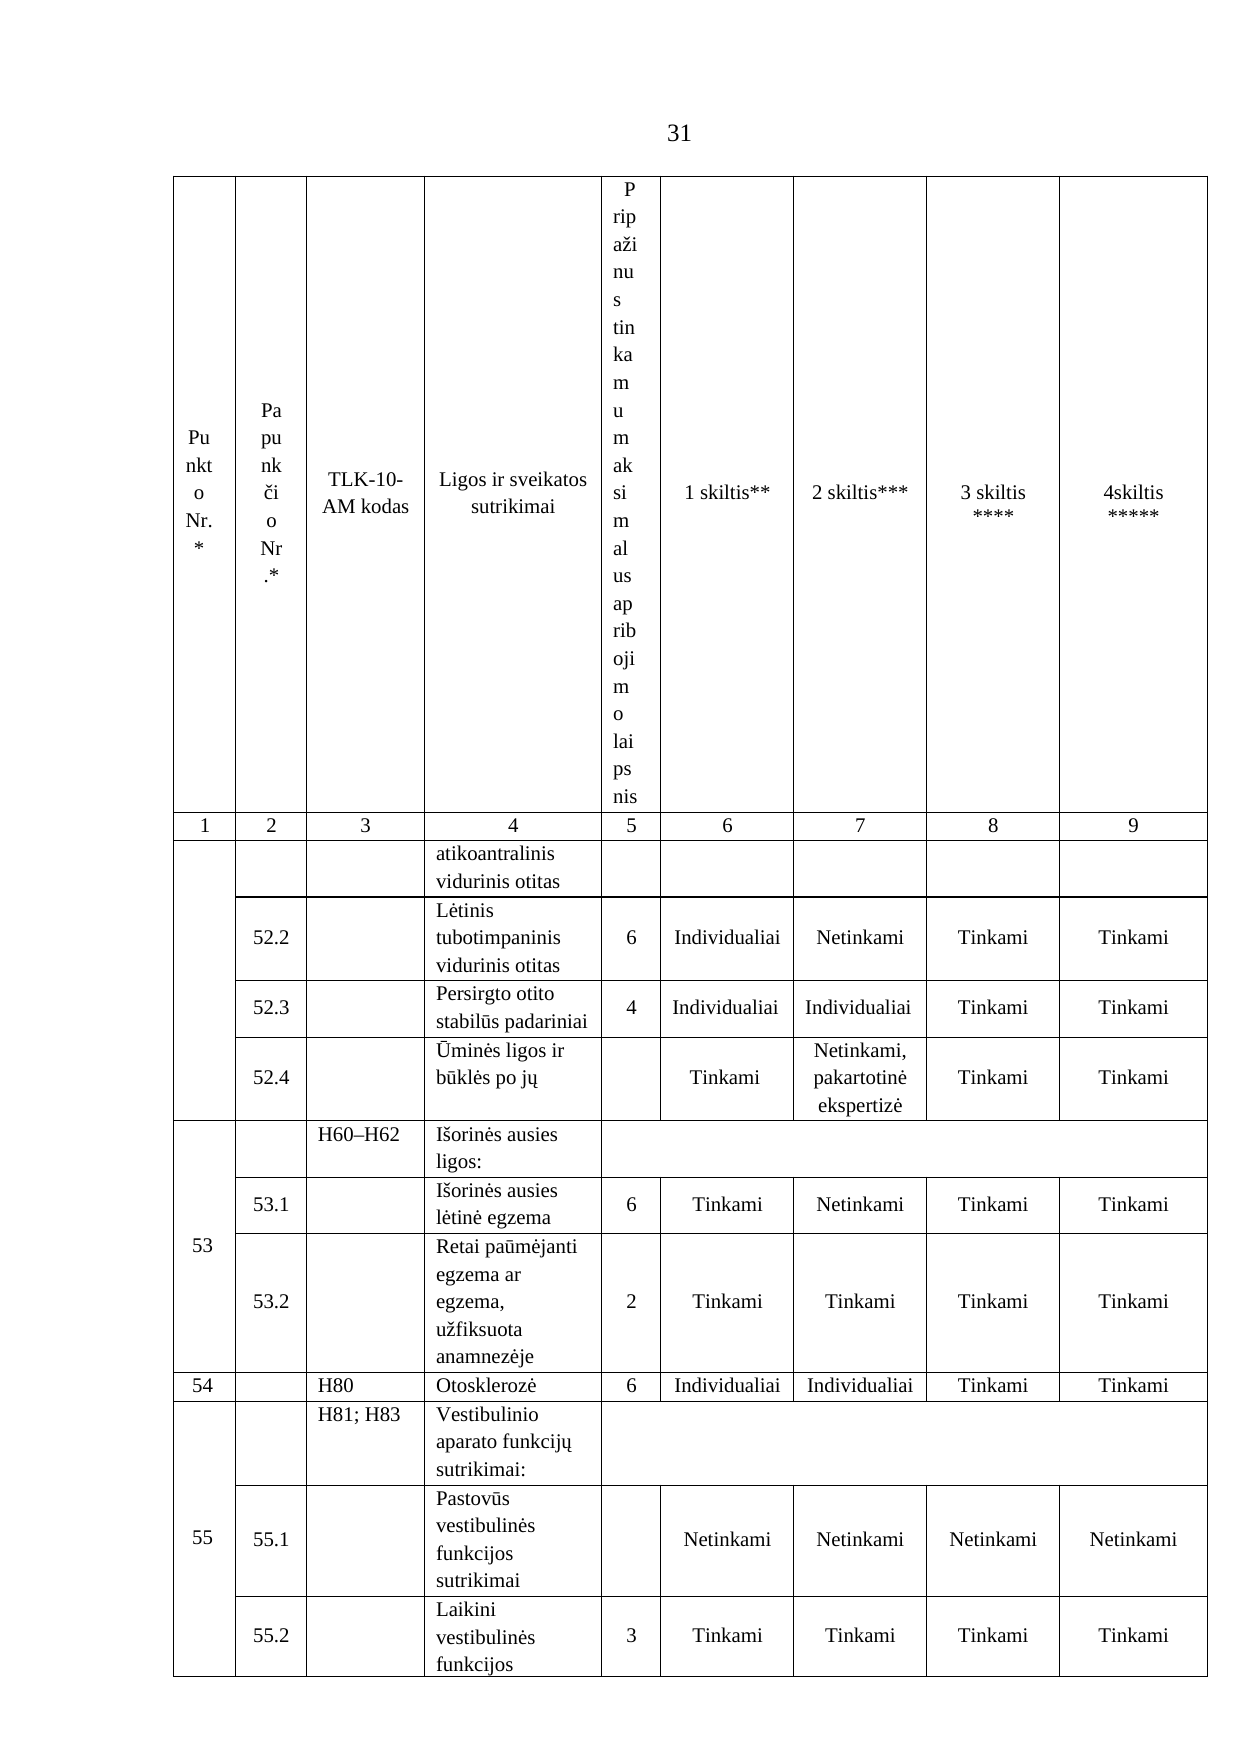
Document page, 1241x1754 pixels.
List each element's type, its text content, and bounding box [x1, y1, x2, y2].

table_cell 6 [661, 813, 793, 840]
table_cell Tinkami [661, 1178, 793, 1233]
table_header Pripažinus tinkamu maksimalus apribojimo laipsnis [602, 177, 660, 812]
table_header 4skiltis ***** [1060, 177, 1207, 812]
table_cell [927, 841, 1059, 896]
table_cell Tinkami [927, 1373, 1059, 1401]
table_cell Tinkami [1060, 1373, 1207, 1401]
table_cell [307, 1178, 424, 1233]
table_cell [307, 1486, 424, 1596]
table_cell 52.3 [236, 981, 306, 1037]
table_cell Tinkami [1060, 1234, 1207, 1372]
table_cell 4 [602, 981, 660, 1037]
table_cell 53.1 [236, 1178, 306, 1233]
table_cell 6 [602, 898, 660, 980]
table_cell Tinkami [927, 1597, 1059, 1676]
table_cell Tinkami [1060, 1597, 1207, 1676]
table_cell Otosklerozė [425, 1373, 601, 1401]
table_cell Tinkami [927, 1178, 1059, 1233]
table_cell 52.4 [236, 1038, 306, 1120]
table_cell 55.2 [236, 1597, 306, 1676]
table_cell Persirgto otito stabilūs padariniai [425, 981, 601, 1037]
table_header TLK-10-AM kodas [307, 177, 424, 812]
table_header 1 skiltis** [661, 177, 793, 812]
table_cell Netinkami [794, 1178, 926, 1233]
table_cell 54 [174, 1373, 235, 1401]
table_cell 6 [602, 1178, 660, 1233]
table_cell Tinkami [927, 898, 1059, 980]
table_cell [236, 1121, 306, 1177]
table_cell 3 [602, 1597, 660, 1676]
table_cell [307, 1038, 424, 1120]
table_cell 9 [1060, 813, 1207, 840]
table_cell [236, 1373, 306, 1401]
table_cell 53.2 [236, 1234, 306, 1372]
table_cell Pastovūs vestibulinės funkcijos sutrikimai [425, 1486, 601, 1596]
table_cell H80 [307, 1373, 424, 1401]
table_cell Tinkami [794, 1597, 926, 1676]
table_cell 8 [927, 813, 1059, 840]
table_cell Individualiai [661, 981, 793, 1037]
table_cell [602, 1402, 1207, 1484]
table_cell Tinkami [794, 1234, 926, 1372]
table_cell 55.1 [236, 1486, 306, 1596]
table_cell 2 [602, 1234, 660, 1372]
table_cell Vestibulinio aparato funkcijų sutrikimai: [425, 1402, 601, 1484]
table_cell 4 [425, 813, 601, 840]
table_cell Individualiai [661, 898, 793, 980]
table_cell Tinkami [927, 1038, 1059, 1120]
table_cell 55 [174, 1402, 235, 1676]
table_cell Ūminės ligos ir būklės po jų [425, 1038, 601, 1120]
table_cell [661, 841, 793, 896]
table_cell H81; H83 [307, 1402, 424, 1484]
table_cell 53 [174, 1121, 235, 1372]
table_cell Netinkami [794, 1486, 926, 1596]
table_cell Netinkami [927, 1486, 1059, 1596]
table_cell Individualiai [661, 1373, 793, 1401]
table_cell Išorinės ausies lėtinė egzema [425, 1178, 601, 1233]
table_cell Tinkami [661, 1038, 793, 1120]
table_cell [602, 1038, 660, 1120]
table_header 2 skiltis*** [794, 177, 926, 812]
table_cell [307, 981, 424, 1037]
table_header Papunkčio Nr.* [236, 177, 306, 812]
table_cell [236, 1402, 306, 1484]
table_cell [174, 841, 235, 1120]
table_cell Individualiai [794, 981, 926, 1037]
table_cell 1 [174, 813, 235, 840]
table_cell [307, 1234, 424, 1372]
table_cell Tinkami [927, 1234, 1059, 1372]
table_cell Netinkami [794, 898, 926, 980]
table_cell [1060, 841, 1207, 896]
table_cell H60–H62 [307, 1121, 424, 1177]
table_cell [307, 841, 424, 896]
table_cell 52.2 [236, 898, 306, 980]
table_cell Individualiai [794, 1373, 926, 1401]
table_cell 5 [602, 813, 660, 840]
table_cell Tinkami [1060, 981, 1207, 1037]
table_cell 6 [602, 1373, 660, 1401]
table_cell Laikini vestibulinės funkcijos [425, 1597, 601, 1676]
table_cell [307, 1597, 424, 1676]
table_cell Tinkami [1060, 1038, 1207, 1120]
table_cell Tinkami [1060, 898, 1207, 980]
table_cell Netinkami [661, 1486, 793, 1596]
table_cell [307, 898, 424, 980]
table_cell 3 [307, 813, 424, 840]
table_cell Netinkami [1060, 1486, 1207, 1596]
table_cell Lėtinis tubotimpaninis vidurinis otitas [425, 898, 601, 980]
table_cell [236, 841, 306, 896]
table_cell atikoantralinis vidurinis otitas [425, 841, 601, 896]
table_cell Išorinės ausies ligos: [425, 1121, 601, 1177]
table_cell 7 [794, 813, 926, 840]
table_header Ligos ir sveikatos sutrikimai [425, 177, 601, 812]
table_header 3 skiltis **** [927, 177, 1059, 812]
table_cell 2 [236, 813, 306, 840]
table_cell Tinkami [927, 981, 1059, 1037]
table_cell Netinkami, pakartotinė ekspertizė [794, 1038, 926, 1120]
table_cell [602, 841, 660, 896]
table_cell Tinkami [661, 1597, 793, 1676]
table_cell [794, 841, 926, 896]
table_cell Retai paūmėjanti egzema ar egzema, užfiksuota anamnezėje [425, 1234, 601, 1372]
table_cell [602, 1486, 660, 1596]
table_cell [602, 1121, 1207, 1177]
table_cell Tinkami [1060, 1178, 1207, 1233]
table_header Punkto Nr.* [174, 177, 235, 812]
table_cell Tinkami [661, 1234, 793, 1372]
